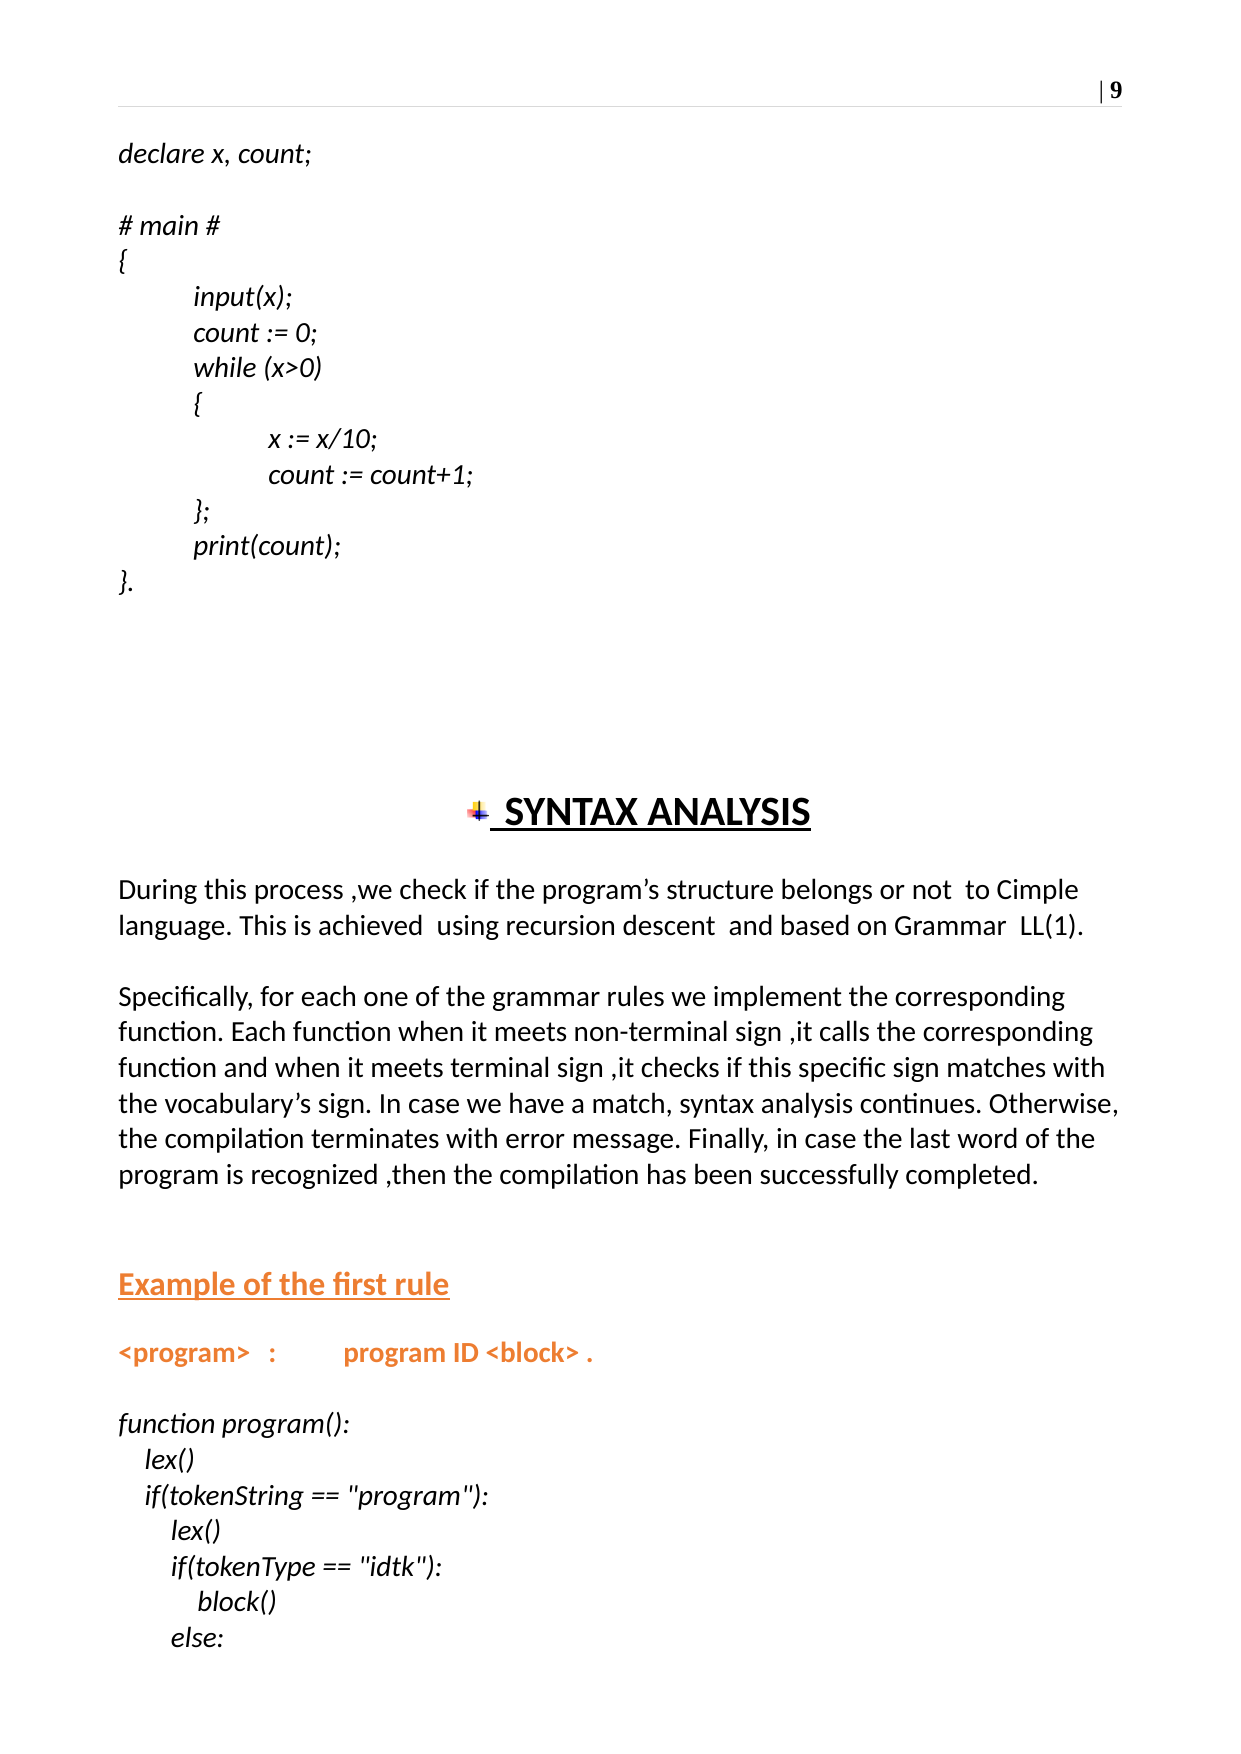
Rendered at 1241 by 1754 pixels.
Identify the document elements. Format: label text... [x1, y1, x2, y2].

text { [118, 242, 1122, 278]
text }; [118, 492, 1122, 527]
text else: [118, 1619, 1122, 1655]
text }. [118, 563, 1122, 599]
text print(count); [118, 527, 1122, 563]
text Specifically, for each one of the grammar rules we implement the corresponding function. Each function when it meets non-terminal sign ,it calls the corresponding function and when it meets terminal sign ,it checks if this specific sign matches with the vocabulary’s sign. In case we have a match, syntax analysis continues. Otherwise, the compilation terminates with error message. Finally, in case the last word of the program is recognized ,then the compilation has been successfully completed. [118, 978, 1122, 1192]
text if(tokenString == "program"): [118, 1477, 1122, 1512]
list SYNTAX ANALYSIS [156, 784, 1122, 835]
text During this process ,we check if the program’s structure belongs or not to Cimple language. This is achieved using recursion descent and based on Grammar LL(1). [118, 871, 1122, 942]
text count := 0; [118, 314, 1122, 349]
text # main # [118, 207, 1122, 242]
text { [118, 385, 1122, 421]
text lex() [118, 1512, 1122, 1548]
text lex() [118, 1441, 1122, 1477]
text x := x/10; [193, 421, 1122, 456]
text while (x>0) [118, 349, 1122, 385]
text declare x, count; [118, 136, 1122, 171]
text Example of the first rule [118, 1263, 1122, 1303]
text <program> : program ID <block> . [118, 1334, 1122, 1370]
text count := count+1; [193, 456, 1122, 492]
text if(tokenType == "idtk"): [118, 1548, 1122, 1583]
text function program(): [118, 1405, 1122, 1441]
text block() [118, 1583, 1122, 1619]
text input(x); [118, 278, 1122, 314]
